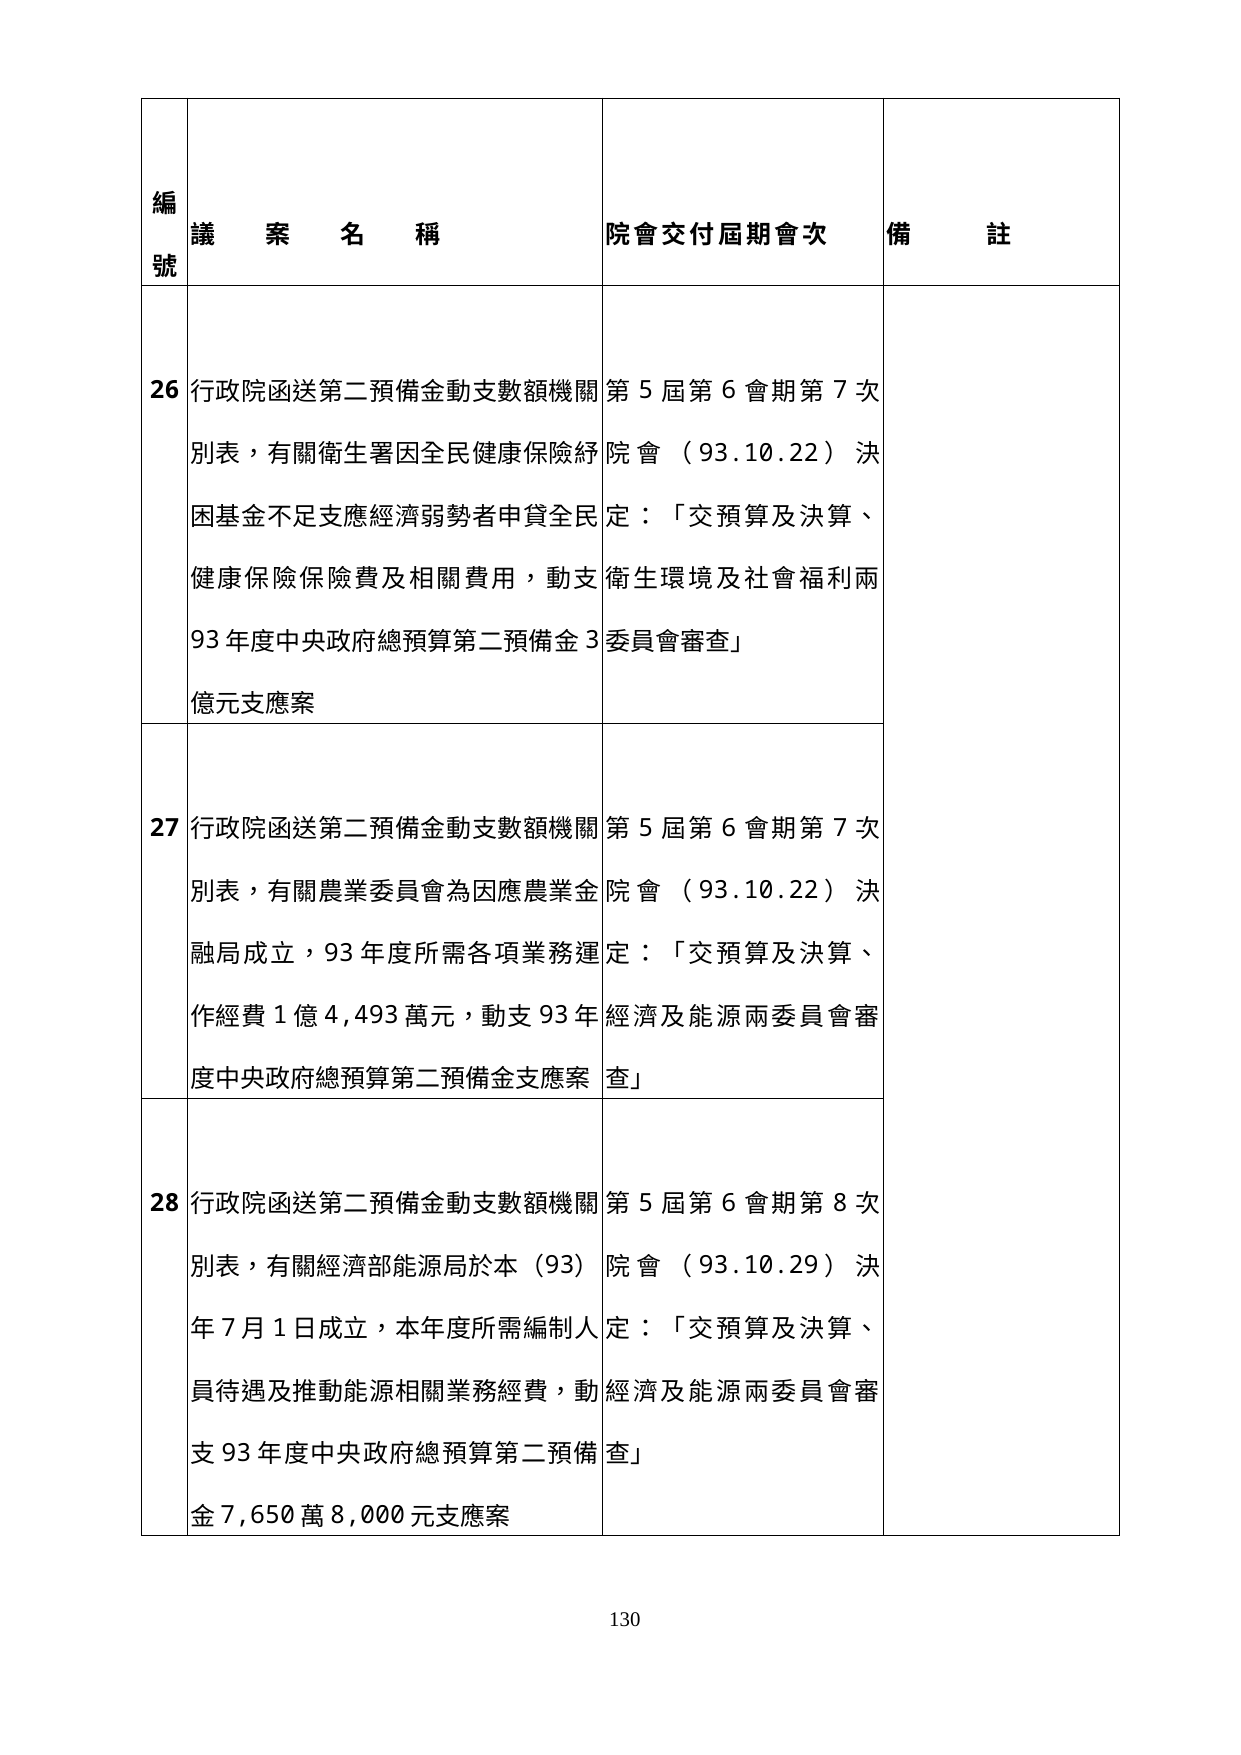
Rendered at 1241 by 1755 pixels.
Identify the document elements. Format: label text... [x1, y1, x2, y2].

table_header 議 案 名 稱 [188, 99, 602, 285]
table_cell 行政院函送第二預備金動支數額機關別表，有關衛生署因全民健康保險紓困基金不足支應經濟弱勢者申貸全民健康保險保險費及相關費用，動支93年度中央政府總預算第二預備金3億元支應案 [188, 286, 602, 722]
table_cell [884, 286, 1119, 1535]
table_header 編號 [142, 99, 187, 285]
table_cell 第5屆第6會期第7次院會（93.10.22）決定：「交預算及決算、經濟及能源兩委員會審查」 [603, 724, 883, 1097]
table_cell 第5屆第6會期第8次院會（93.10.29）決定：「交預算及決算、經濟及能源兩委員會審查」 [603, 1099, 883, 1535]
table_cell 行政院函送第二預備金動支數額機關別表，有關農業委員會為因應農業金融局成立，93年度所需各項業務運作經費1億4,493萬元，動支93年度中央政府總預算第二預備金支應案 [188, 724, 602, 1097]
table_cell [142, 1099, 187, 1535]
table_cell [142, 724, 187, 1097]
table_header 備 註 [884, 99, 1119, 285]
table_cell [142, 286, 187, 722]
table_cell 行政院函送第二預備金動支數額機關別表，有關經濟部能源局於本（93）年7月1日成立，本年度所需編制人員待遇及推動能源相關業務經費，動支93年度中央政府總預算第二預備金7,650萬8,000元支應案 [188, 1099, 602, 1535]
table_header 院會交付屆期會次 [603, 99, 883, 285]
table_cell 第5屆第6會期第7次院會（93.10.22）決定：「交預算及決算、衛生環境及社會福利兩委員會審查」 [603, 286, 883, 722]
